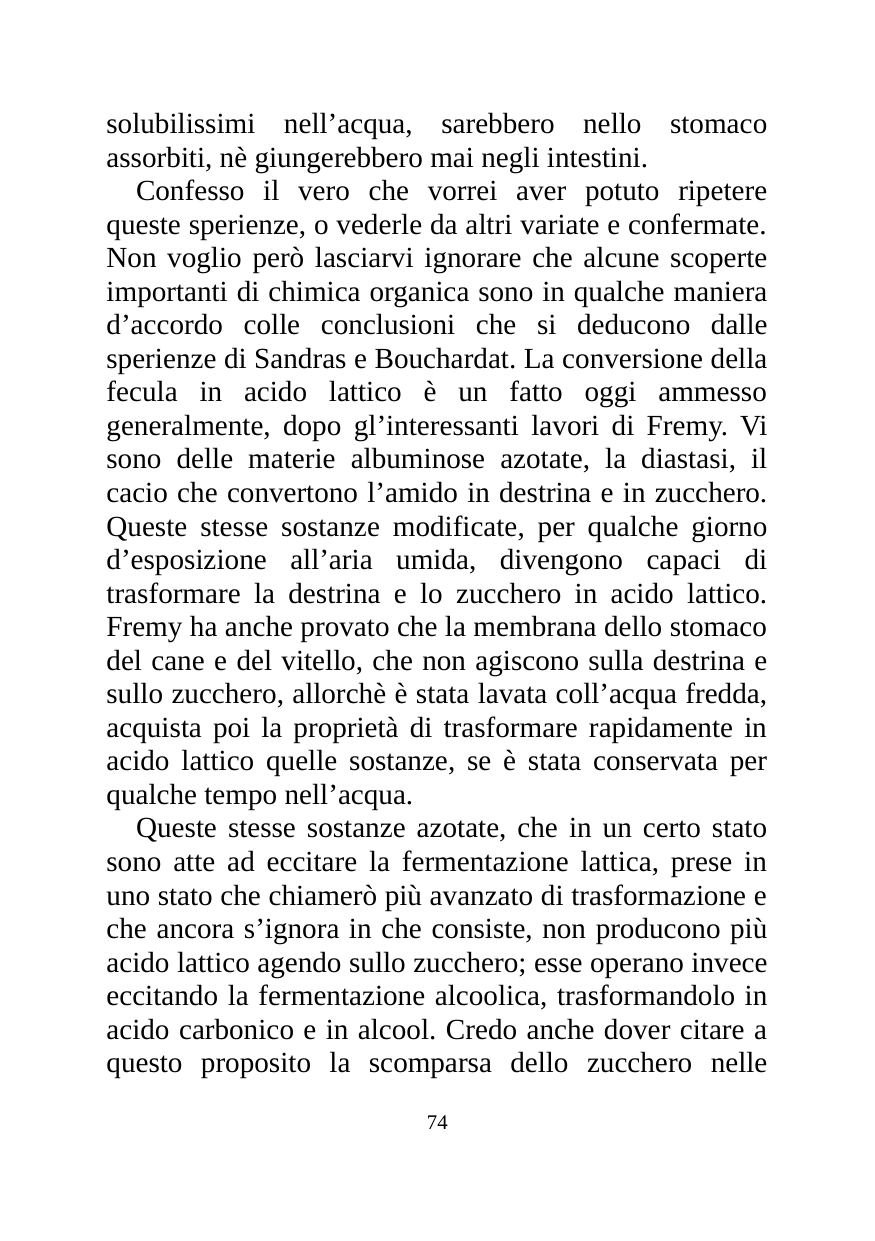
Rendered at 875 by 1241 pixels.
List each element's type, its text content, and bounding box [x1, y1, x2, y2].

text solubilissimi nell’acqua, sarebbero nello stomaco assorbiti, nè giungerebbero mai negli intestini. [106, 106, 768, 173]
text Queste stesse sostanze azotate, che in un certo stato sono atte ad eccitare la fermentazione lattica, prese in uno stato che chiamerò più avanzato di trasformazione e che ancora s’ignora in che consiste, non producono più acido lattico agendo sullo zucchero; esse operano invece eccitando la fermentazione alcoolica, trasformandolo in acido carbonico e in alcool. Credo anche dover citare a questo proposito la scomparsa dello zucchero nelle [106, 811, 768, 1079]
text Confesso il vero che vorrei aver potuto ripetere queste sperienze, o vederle da altri variate e confermate. Non voglio però lasciarvi ignorare che alcune scoperte importanti di chimica organica sono in qualche maniera d’accordo colle conclusioni che si deducono dalle sperienze di Sandras e Bouchardat. La conversione della fecula in acido lattico è un fatto oggi ammesso generalmente, dopo gl’interessanti lavori di Fremy. Vi sono delle materie albuminose azotate, la diastasi, il cacio che convertono l’amido in destrina e in zucchero. Queste stesse sostanze modificate, per qualche giorno d’esposizione all’aria umida, divengono capaci di trasformare la destrina e lo zucchero in acido lattico. Fremy ha anche provato che la membrana dello stomaco del cane e del vitello, che non agiscono sulla destrina e sullo zucchero, allorchè è stata lavata coll’acqua fredda, acquista poi la proprietà di trasformare rapidamente in acido lattico quelle sostanze, se è stata conservata per qualche tempo nell’acqua. [106, 173, 768, 811]
